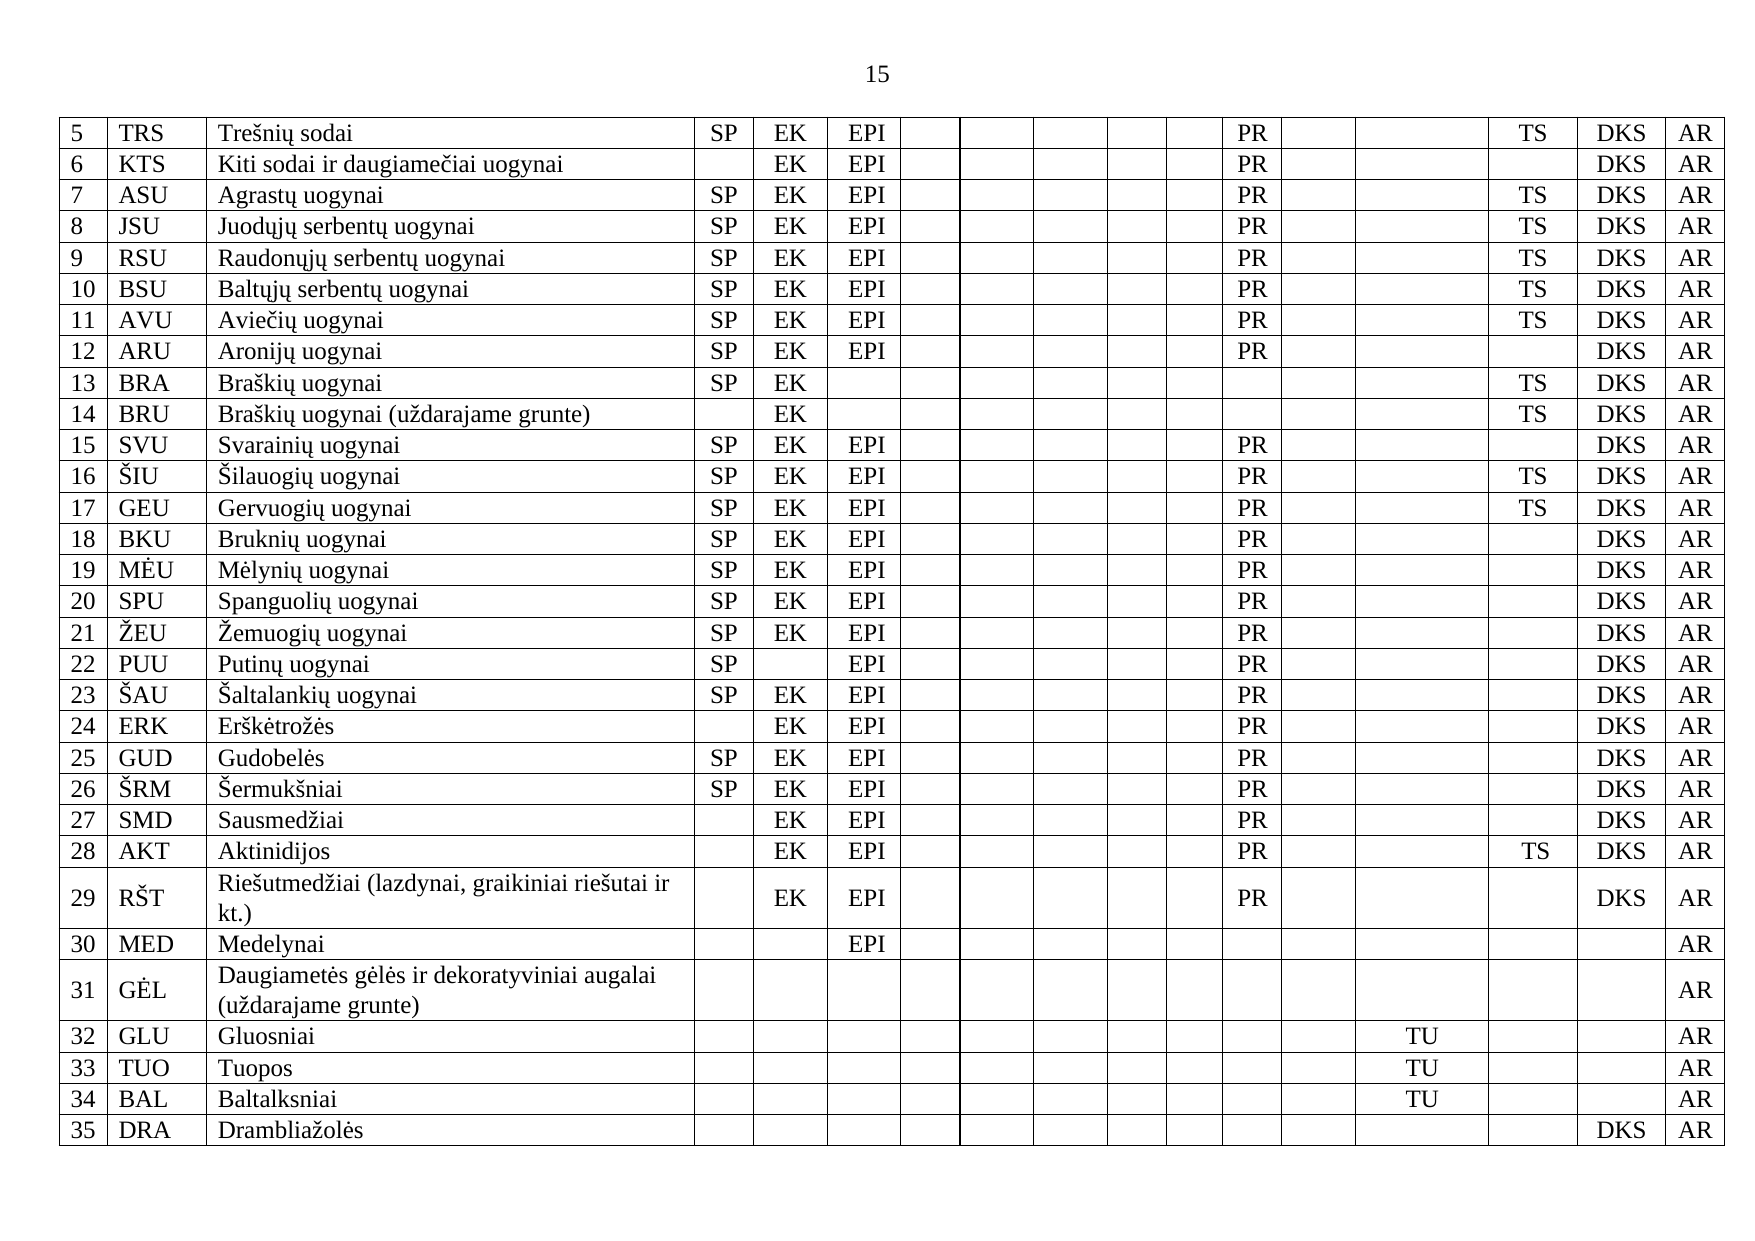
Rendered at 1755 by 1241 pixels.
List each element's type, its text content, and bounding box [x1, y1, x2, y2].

table_cell [1034, 868, 1107, 928]
table_cell 16 [60, 461, 107, 492]
table_cell [1489, 1084, 1577, 1114]
table_cell GLU [108, 1021, 206, 1052]
table_cell DKS [1578, 868, 1665, 928]
table_cell AR [1666, 1115, 1724, 1145]
table_cell [1167, 180, 1222, 210]
table_cell 24 [60, 711, 107, 742]
table_cell PR [1223, 805, 1281, 835]
table_cell EPI [828, 430, 900, 460]
table_cell [901, 555, 959, 585]
table_cell [695, 149, 753, 179]
table_cell [1034, 461, 1107, 492]
table_cell PR [1223, 586, 1281, 617]
table_cell AR [1666, 461, 1724, 492]
table_cell [1108, 461, 1166, 492]
table_cell [1108, 180, 1166, 210]
table_cell [754, 1053, 827, 1083]
table_cell [1282, 680, 1355, 710]
table_cell SP [695, 524, 753, 554]
table_cell AR [1666, 1053, 1724, 1083]
table_cell [1034, 430, 1107, 460]
table_cell 34 [60, 1084, 107, 1114]
table_cell DKS [1578, 680, 1665, 710]
table_cell EPI [828, 618, 900, 648]
table_cell AVU [108, 305, 206, 335]
table_cell SP [695, 336, 753, 367]
table_cell EPI [828, 555, 900, 585]
table_cell [1108, 493, 1166, 523]
table_cell PR [1223, 711, 1281, 742]
table_cell [961, 180, 1033, 210]
table_cell [1489, 1021, 1577, 1052]
table_cell EK [754, 774, 827, 804]
table_cell DKS [1578, 430, 1665, 460]
table_cell SP [695, 680, 753, 710]
table_cell [961, 868, 1033, 928]
table_cell BKU [108, 524, 206, 554]
table_cell [961, 1084, 1033, 1114]
table_cell [695, 805, 753, 835]
table_cell Gluosniai [207, 1021, 694, 1052]
table_cell [1167, 805, 1222, 835]
table_cell [1356, 868, 1488, 928]
table_cell DKS [1578, 368, 1665, 398]
table_cell [1489, 524, 1577, 554]
table_cell EPI [828, 711, 900, 742]
table_cell 21 [60, 618, 107, 648]
table_cell EK [754, 680, 827, 710]
table_cell [1108, 274, 1166, 304]
table_cell TS [1489, 368, 1577, 398]
table_cell [961, 1115, 1033, 1145]
table_cell [1167, 960, 1222, 1020]
table_cell SP [695, 743, 753, 773]
table_cell [1108, 680, 1166, 710]
table_cell [961, 336, 1033, 367]
table_cell EK [754, 180, 827, 210]
table_cell [1034, 680, 1107, 710]
table_cell [901, 305, 959, 335]
table_cell [1167, 305, 1222, 335]
table_cell [961, 586, 1033, 617]
table_cell [1034, 368, 1107, 398]
table_cell PR [1223, 211, 1281, 242]
table_cell [1489, 586, 1577, 617]
table_cell [1108, 336, 1166, 367]
table_cell [901, 929, 959, 959]
table_cell [1167, 336, 1222, 367]
table_cell AR [1666, 868, 1724, 928]
table_cell [901, 774, 959, 804]
table_cell TS [1489, 243, 1577, 273]
table_cell Braškių uogynai (uždarajame grunte) [207, 399, 694, 429]
table_cell [1034, 711, 1107, 742]
table_cell [1282, 118, 1355, 148]
table_cell TS [1489, 305, 1577, 335]
table_cell [1356, 211, 1488, 242]
table_cell ASU [108, 180, 206, 210]
table_cell [1282, 243, 1355, 273]
table_cell [1489, 868, 1577, 928]
table_cell Gervuogių uogynai [207, 493, 694, 523]
table_cell EPI [828, 836, 900, 867]
table_cell SP [695, 555, 753, 585]
table_cell EK [754, 149, 827, 179]
table_cell 10 [60, 274, 107, 304]
table_cell AR [1666, 399, 1724, 429]
table_cell [1356, 960, 1488, 1020]
table_cell [1223, 1021, 1281, 1052]
table_cell [1356, 180, 1488, 210]
table_cell [1108, 1053, 1166, 1083]
table_cell [1282, 1053, 1355, 1083]
table_cell [1034, 960, 1107, 1020]
table_cell DKS [1578, 711, 1665, 742]
table_cell [1223, 1084, 1281, 1114]
table_cell EPI [828, 211, 900, 242]
table_cell SP [695, 180, 753, 210]
table_cell AR [1666, 805, 1724, 835]
table_cell [901, 868, 959, 928]
table_cell [1282, 493, 1355, 523]
table_cell [901, 618, 959, 648]
table_cell EPI [828, 180, 900, 210]
table_cell [961, 711, 1033, 742]
table_cell 29 [60, 868, 107, 928]
table_cell SP [695, 493, 753, 523]
table_cell [1034, 180, 1107, 210]
table_cell PR [1223, 243, 1281, 273]
table_cell [961, 399, 1033, 429]
table_cell GĖL [108, 960, 206, 1020]
table_cell Sausmedžiai [207, 805, 694, 835]
table_cell [1167, 368, 1222, 398]
table_cell Juodųjų serbentų uogynai [207, 211, 694, 242]
table_cell [1282, 399, 1355, 429]
table_cell 26 [60, 774, 107, 804]
table_cell SP [695, 430, 753, 460]
table_cell RŠT [108, 868, 206, 928]
table_cell [1034, 336, 1107, 367]
table_cell [754, 929, 827, 959]
table_cell SMD [108, 805, 206, 835]
table_cell [828, 1021, 900, 1052]
table_cell [961, 243, 1033, 273]
table_cell DKS [1578, 1115, 1665, 1145]
table_cell [1489, 618, 1577, 648]
table_cell SP [695, 618, 753, 648]
table_cell [1282, 960, 1355, 1020]
table_cell [1282, 524, 1355, 554]
table_cell [1356, 430, 1488, 460]
table_cell [1108, 711, 1166, 742]
table_cell [1108, 211, 1166, 242]
table_cell Šilauogių uogynai [207, 461, 694, 492]
table_cell [1108, 960, 1166, 1020]
table_cell [1282, 430, 1355, 460]
table_cell DKS [1578, 618, 1665, 648]
table_cell [1034, 524, 1107, 554]
table_cell TS [1489, 180, 1577, 210]
table_cell [961, 836, 1033, 867]
table_cell AR [1666, 180, 1724, 210]
table_cell PR [1223, 649, 1281, 679]
table_cell [1282, 743, 1355, 773]
table_cell [1034, 1115, 1107, 1145]
table_cell [1282, 180, 1355, 210]
table_cell [828, 1053, 900, 1083]
table_cell [1167, 743, 1222, 773]
table_cell [901, 430, 959, 460]
table_cell [1108, 555, 1166, 585]
table_cell AR [1666, 743, 1724, 773]
table_cell AR [1666, 929, 1724, 959]
table_cell EK [754, 805, 827, 835]
table_cell [1282, 586, 1355, 617]
table_cell [1108, 868, 1166, 928]
table_cell [1223, 368, 1281, 398]
table_cell JSU [108, 211, 206, 242]
table_cell KTS [108, 149, 206, 179]
table_cell ŠAU [108, 680, 206, 710]
table_cell [1034, 211, 1107, 242]
table_cell [1356, 805, 1488, 835]
table_cell [1282, 1084, 1355, 1114]
table_cell AR [1666, 1084, 1724, 1114]
table_cell 12 [60, 336, 107, 367]
table_cell [901, 336, 959, 367]
table_cell 31 [60, 960, 107, 1020]
table_cell [1489, 929, 1577, 959]
table_cell [901, 1084, 959, 1114]
table_cell [1167, 1021, 1222, 1052]
table_cell [901, 399, 959, 429]
table_cell 13 [60, 368, 107, 398]
table_cell EK [754, 274, 827, 304]
table_cell EPI [828, 524, 900, 554]
table_cell [1108, 118, 1166, 148]
table_cell [1108, 618, 1166, 648]
table_cell TS [1489, 211, 1577, 242]
table_cell 33 [60, 1053, 107, 1083]
table_cell [1356, 743, 1488, 773]
table_cell MĖU [108, 555, 206, 585]
table_cell PR [1223, 868, 1281, 928]
table_cell Raudonųjų serbentų uogynai [207, 243, 694, 273]
table_cell [1489, 1115, 1577, 1145]
table_cell [1356, 774, 1488, 804]
table_cell TS [1489, 399, 1577, 429]
table_cell ARU [108, 336, 206, 367]
table_cell [1356, 399, 1488, 429]
table_cell [961, 1021, 1033, 1052]
table_cell [901, 524, 959, 554]
table_cell TS [1489, 461, 1577, 492]
table_cell [1167, 680, 1222, 710]
table_cell [1356, 524, 1488, 554]
table_cell Baltalksniai [207, 1084, 694, 1114]
table_cell [1034, 118, 1107, 148]
table_cell EK [754, 868, 827, 928]
table_cell PR [1223, 555, 1281, 585]
table_cell [1108, 430, 1166, 460]
table_cell [901, 836, 959, 867]
table_cell AR [1666, 555, 1724, 585]
table_cell [1282, 336, 1355, 367]
table_cell AR [1666, 118, 1724, 148]
table_cell ERK [108, 711, 206, 742]
table_cell [961, 743, 1033, 773]
table_cell EK [754, 493, 827, 523]
table_cell [961, 774, 1033, 804]
table_cell 5 [60, 118, 107, 148]
table_cell DKS [1578, 243, 1665, 273]
table_cell TUO [108, 1053, 206, 1083]
table_cell Šermukšniai [207, 774, 694, 804]
table_cell 23 [60, 680, 107, 710]
table_cell [1108, 836, 1166, 867]
table_cell EK [754, 836, 827, 867]
table_cell PR [1223, 430, 1281, 460]
table_cell [1578, 1021, 1665, 1052]
table_cell [1356, 461, 1488, 492]
table_cell [1167, 149, 1222, 179]
table_cell [1282, 711, 1355, 742]
table_cell 11 [60, 305, 107, 335]
table_cell 30 [60, 929, 107, 959]
table_cell [1034, 649, 1107, 679]
table_cell [1034, 274, 1107, 304]
table_cell SP [695, 461, 753, 492]
table_cell PR [1223, 305, 1281, 335]
table_cell [961, 211, 1033, 242]
table_cell SPU [108, 586, 206, 617]
table_cell [1167, 211, 1222, 242]
table_cell [1489, 649, 1577, 679]
table_cell Erškėtrožės [207, 711, 694, 742]
table_cell BRU [108, 399, 206, 429]
table_cell AR [1666, 149, 1724, 179]
table_cell PR [1223, 836, 1281, 867]
table_cell [695, 1115, 753, 1145]
table_cell AR [1666, 1021, 1724, 1052]
table_cell [1578, 1084, 1665, 1114]
table_cell [695, 836, 753, 867]
table_cell TU [1356, 1053, 1488, 1083]
table_cell [1282, 1021, 1355, 1052]
table_cell [1282, 274, 1355, 304]
table_cell Tuopos [207, 1053, 694, 1083]
table_cell EPI [828, 586, 900, 617]
table_cell [754, 1021, 827, 1052]
table_cell [1167, 711, 1222, 742]
table_cell Riešutmedžiai (lazdynai, graikiniai riešutai ir kt.) [207, 868, 694, 928]
table_cell [1356, 836, 1488, 867]
table_cell TS [1489, 274, 1577, 304]
table_cell [1223, 399, 1281, 429]
table_cell [1489, 743, 1577, 773]
table_cell EK [754, 243, 827, 273]
table_cell [828, 1084, 900, 1114]
table_cell DRA [108, 1115, 206, 1145]
table_cell DKS [1578, 149, 1665, 179]
table_cell [1356, 680, 1488, 710]
table_cell 7 [60, 180, 107, 210]
table_cell BRA [108, 368, 206, 398]
table_cell [1167, 555, 1222, 585]
table_cell [961, 430, 1033, 460]
table_cell [901, 368, 959, 398]
table_cell DKS [1578, 524, 1665, 554]
table_cell [1282, 868, 1355, 928]
table_cell [1108, 243, 1166, 273]
table_cell [961, 680, 1033, 710]
table_cell [1034, 618, 1107, 648]
table_cell SP [695, 368, 753, 398]
table_cell DKS [1578, 586, 1665, 617]
table_cell Aktinidijos [207, 836, 694, 867]
table_cell EK [754, 461, 827, 492]
table_cell [1167, 461, 1222, 492]
table_cell [1034, 243, 1107, 273]
table_cell EK [754, 399, 827, 429]
table_cell Spanguolių uogynai [207, 586, 694, 617]
table_cell AR [1666, 836, 1724, 867]
table_cell [1167, 243, 1222, 273]
table_cell EPI [828, 274, 900, 304]
table_cell SP [695, 211, 753, 242]
table_cell DKS [1578, 836, 1665, 867]
table_cell [901, 1115, 959, 1145]
table_cell [695, 868, 753, 928]
table_cell [1167, 1053, 1222, 1083]
table_cell AR [1666, 368, 1724, 398]
table_cell [1356, 149, 1488, 179]
table_cell PR [1223, 180, 1281, 210]
table_cell 35 [60, 1115, 107, 1145]
table_cell Gudobelės [207, 743, 694, 773]
table_cell EK [754, 118, 827, 148]
table_cell Daugiametės gėlės ir dekoratyviniai augalai (uždarajame grunte) [207, 960, 694, 1020]
table_cell EPI [828, 461, 900, 492]
table_cell PR [1223, 524, 1281, 554]
table_cell [754, 649, 827, 679]
table_cell [1167, 774, 1222, 804]
table_cell [1108, 1084, 1166, 1114]
table_cell Agrastų uogynai [207, 180, 694, 210]
table_cell DKS [1578, 493, 1665, 523]
table_cell [1489, 336, 1577, 367]
table_cell [1489, 711, 1577, 742]
table_cell TS [1489, 836, 1577, 867]
table_cell [1578, 960, 1665, 1020]
table_cell [1356, 649, 1488, 679]
table_cell [1282, 149, 1355, 179]
table_cell [1356, 118, 1488, 148]
table_cell [1108, 649, 1166, 679]
table_cell DKS [1578, 336, 1665, 367]
table_cell [1489, 774, 1577, 804]
table_cell Aviečių uogynai [207, 305, 694, 335]
table_cell [901, 274, 959, 304]
table_cell [961, 555, 1033, 585]
table_cell ŠIU [108, 461, 206, 492]
table_cell [1034, 1084, 1107, 1114]
table_cell [1108, 586, 1166, 617]
table_cell DKS [1578, 180, 1665, 210]
table_cell [754, 1115, 827, 1145]
table_cell [961, 929, 1033, 959]
table_cell [1167, 524, 1222, 554]
table_cell [1356, 243, 1488, 273]
table_cell [961, 305, 1033, 335]
table_cell DKS [1578, 649, 1665, 679]
table_cell DKS [1578, 274, 1665, 304]
table_cell [1108, 1115, 1166, 1145]
table_cell PR [1223, 493, 1281, 523]
table_cell Mėlynių uogynai [207, 555, 694, 585]
table_cell EPI [828, 929, 900, 959]
table_cell TS [1489, 493, 1577, 523]
table_cell [1356, 1115, 1488, 1145]
table_cell [1167, 649, 1222, 679]
table_cell 15 [60, 430, 107, 460]
table_cell [901, 711, 959, 742]
table_cell [1223, 929, 1281, 959]
table_cell AR [1666, 960, 1724, 1020]
table_cell Trešnių sodai [207, 118, 694, 148]
table_cell EK [754, 618, 827, 648]
table_cell EPI [828, 336, 900, 367]
table_cell [1282, 618, 1355, 648]
table_cell [1489, 149, 1577, 179]
table_cell AR [1666, 243, 1724, 273]
table_cell [961, 960, 1033, 1020]
table_cell [1034, 774, 1107, 804]
table_cell DKS [1578, 461, 1665, 492]
table_cell [1167, 399, 1222, 429]
table_cell [961, 805, 1033, 835]
table_cell [961, 461, 1033, 492]
table_cell [1108, 805, 1166, 835]
table_cell EK [754, 336, 827, 367]
table_cell [1167, 586, 1222, 617]
table_cell [961, 118, 1033, 148]
table_cell [1034, 493, 1107, 523]
table_cell TS [1489, 118, 1577, 148]
table_cell Aronijų uogynai [207, 336, 694, 367]
table_cell [1356, 929, 1488, 959]
table_cell 28 [60, 836, 107, 867]
table_cell AR [1666, 618, 1724, 648]
table_cell [961, 618, 1033, 648]
table_cell [1223, 1115, 1281, 1145]
table_cell [961, 368, 1033, 398]
table_cell AR [1666, 586, 1724, 617]
table_cell EPI [828, 868, 900, 928]
table_cell 18 [60, 524, 107, 554]
table_cell DKS [1578, 211, 1665, 242]
table_cell SP [695, 243, 753, 273]
table_cell [754, 1084, 827, 1114]
table_cell DKS [1578, 555, 1665, 585]
table_cell EPI [828, 805, 900, 835]
table_cell [1034, 586, 1107, 617]
table_cell [1282, 368, 1355, 398]
table_cell [1167, 430, 1222, 460]
table_cell EPI [828, 493, 900, 523]
table_cell EK [754, 305, 827, 335]
table_cell [1167, 1115, 1222, 1145]
table_cell [1167, 493, 1222, 523]
table_cell [1108, 929, 1166, 959]
table_cell SP [695, 774, 753, 804]
table_cell [1108, 305, 1166, 335]
table_cell BSU [108, 274, 206, 304]
table_cell [695, 1053, 753, 1083]
table_cell [1489, 805, 1577, 835]
table_cell [901, 243, 959, 273]
table_cell Žemuogių uogynai [207, 618, 694, 648]
table_cell PR [1223, 336, 1281, 367]
table_cell RSU [108, 243, 206, 273]
table_cell PR [1223, 274, 1281, 304]
table_cell GUD [108, 743, 206, 773]
table_cell [901, 118, 959, 148]
table_cell [1034, 836, 1107, 867]
table_cell 6 [60, 149, 107, 179]
table_cell AR [1666, 649, 1724, 679]
table_cell TRS [108, 118, 206, 148]
table_cell [695, 1084, 753, 1114]
table_cell [1489, 680, 1577, 710]
table_cell 20 [60, 586, 107, 617]
table_cell EPI [828, 305, 900, 335]
table_cell [1034, 305, 1107, 335]
table_cell AR [1666, 711, 1724, 742]
table_cell DKS [1578, 305, 1665, 335]
table_cell [1356, 618, 1488, 648]
table_cell Kiti sodai ir daugiamečiai uogynai [207, 149, 694, 179]
table_cell [901, 960, 959, 1020]
table_cell 25 [60, 743, 107, 773]
table_cell [901, 680, 959, 710]
table_cell Drambliažolės [207, 1115, 694, 1145]
table_cell [901, 649, 959, 679]
table_cell [961, 1053, 1033, 1083]
table_cell 9 [60, 243, 107, 273]
table_cell [1167, 868, 1222, 928]
table_cell [1356, 368, 1488, 398]
table_cell [901, 1053, 959, 1083]
table_cell EK [754, 743, 827, 773]
table_cell DKS [1578, 118, 1665, 148]
table_cell Braškių uogynai [207, 368, 694, 398]
table_cell MED [108, 929, 206, 959]
table_cell [1356, 711, 1488, 742]
table_cell [1356, 305, 1488, 335]
table_cell [1282, 1115, 1355, 1145]
table_cell [1108, 524, 1166, 554]
table_cell [1282, 836, 1355, 867]
table_cell 32 [60, 1021, 107, 1052]
table_cell [1282, 805, 1355, 835]
table_cell PR [1223, 461, 1281, 492]
table_cell EK [754, 555, 827, 585]
table_cell ŽEU [108, 618, 206, 648]
table_cell [1282, 305, 1355, 335]
table_cell PR [1223, 618, 1281, 648]
table_cell EPI [828, 149, 900, 179]
table_cell AR [1666, 305, 1724, 335]
table_cell [1167, 1084, 1222, 1114]
table_cell BAL [108, 1084, 206, 1114]
table_cell SP [695, 118, 753, 148]
table_cell Medelynai [207, 929, 694, 959]
table_cell [1108, 149, 1166, 179]
table_cell 22 [60, 649, 107, 679]
table_cell [1108, 774, 1166, 804]
table_cell [1489, 555, 1577, 585]
table_cell [901, 1021, 959, 1052]
table_cell AR [1666, 524, 1724, 554]
table_cell [901, 586, 959, 617]
table_cell DKS [1578, 805, 1665, 835]
table_cell DKS [1578, 399, 1665, 429]
table_cell PR [1223, 149, 1281, 179]
table_cell EPI [828, 118, 900, 148]
table_cell [961, 524, 1033, 554]
table_cell PUU [108, 649, 206, 679]
table_cell [754, 960, 827, 1020]
table_cell PR [1223, 743, 1281, 773]
table_cell [1578, 1053, 1665, 1083]
table_cell Baltųjų serbentų uogynai [207, 274, 694, 304]
table_cell GEU [108, 493, 206, 523]
table_cell [1167, 274, 1222, 304]
table_cell [901, 211, 959, 242]
table_cell [1034, 743, 1107, 773]
table_cell [1034, 1053, 1107, 1083]
table_cell Svarainių uogynai [207, 430, 694, 460]
table_cell [1282, 461, 1355, 492]
table_cell [828, 399, 900, 429]
table_cell [1489, 1053, 1577, 1083]
table_cell [1356, 493, 1488, 523]
table_cell EPI [828, 649, 900, 679]
table_cell Šaltalankių uogynai [207, 680, 694, 710]
table_cell [901, 149, 959, 179]
table_cell [1282, 211, 1355, 242]
table_cell AR [1666, 493, 1724, 523]
table_cell [695, 1021, 753, 1052]
table_cell AR [1666, 274, 1724, 304]
table_cell [1167, 118, 1222, 148]
table_cell [901, 493, 959, 523]
table_cell [1034, 929, 1107, 959]
table_cell [901, 180, 959, 210]
table_cell AR [1666, 211, 1724, 242]
table_cell [695, 960, 753, 1020]
table_cell AKT [108, 836, 206, 867]
table_cell [961, 274, 1033, 304]
table_cell 27 [60, 805, 107, 835]
table_cell PR [1223, 118, 1281, 148]
table_cell [1034, 555, 1107, 585]
table_cell [961, 649, 1033, 679]
table_cell EK [754, 368, 827, 398]
table_cell [1489, 960, 1577, 1020]
table_cell EK [754, 586, 827, 617]
table_cell SP [695, 586, 753, 617]
table_cell [961, 493, 1033, 523]
table_cell [1034, 805, 1107, 835]
table_cell EPI [828, 774, 900, 804]
table_cell [1356, 274, 1488, 304]
table_cell [1223, 1053, 1281, 1083]
table_cell [828, 960, 900, 1020]
table_cell [1282, 555, 1355, 585]
table_cell PR [1223, 774, 1281, 804]
table_cell [828, 1115, 900, 1145]
table_cell AR [1666, 680, 1724, 710]
table_cell [901, 743, 959, 773]
table_cell Bruknių uogynai [207, 524, 694, 554]
table_cell EPI [828, 680, 900, 710]
table_cell EPI [828, 243, 900, 273]
table_cell [1108, 399, 1166, 429]
table_cell [1356, 586, 1488, 617]
table_cell DKS [1578, 774, 1665, 804]
table_cell Putinų uogynai [207, 649, 694, 679]
table_cell ŠRM [108, 774, 206, 804]
table_cell [1223, 960, 1281, 1020]
table_cell EK [754, 430, 827, 460]
table_cell [1108, 368, 1166, 398]
table_cell [961, 149, 1033, 179]
table_cell [901, 805, 959, 835]
table_cell PR [1223, 680, 1281, 710]
table_cell [1167, 836, 1222, 867]
table_cell [1356, 336, 1488, 367]
table_cell [1034, 1021, 1107, 1052]
table_cell [1356, 555, 1488, 585]
table_cell [695, 399, 753, 429]
table_cell [1108, 743, 1166, 773]
table_cell TU [1356, 1021, 1488, 1052]
table_cell [1167, 929, 1222, 959]
table_cell EPI [828, 743, 900, 773]
table_cell AR [1666, 430, 1724, 460]
table_cell [1489, 430, 1577, 460]
table_cell 19 [60, 555, 107, 585]
table_cell [695, 711, 753, 742]
table_cell SP [695, 305, 753, 335]
table_cell [1282, 929, 1355, 959]
table_cell AR [1666, 774, 1724, 804]
table_cell TU [1356, 1084, 1488, 1114]
table_cell [1578, 929, 1665, 959]
table_cell [1282, 649, 1355, 679]
table_cell [828, 368, 900, 398]
table_cell [1282, 774, 1355, 804]
table_cell SVU [108, 430, 206, 460]
table_cell EK [754, 211, 827, 242]
table_cell 8 [60, 211, 107, 242]
table_cell [1034, 399, 1107, 429]
table_cell [1034, 149, 1107, 179]
table_cell 14 [60, 399, 107, 429]
table_cell [1167, 618, 1222, 648]
table_cell SP [695, 274, 753, 304]
table_cell SP [695, 649, 753, 679]
table_cell EK [754, 524, 827, 554]
table_cell [1108, 1021, 1166, 1052]
table_cell DKS [1578, 743, 1665, 773]
table_cell [901, 461, 959, 492]
table_cell 17 [60, 493, 107, 523]
table_cell EK [754, 711, 827, 742]
table_cell [695, 929, 753, 959]
table_cell AR [1666, 336, 1724, 367]
